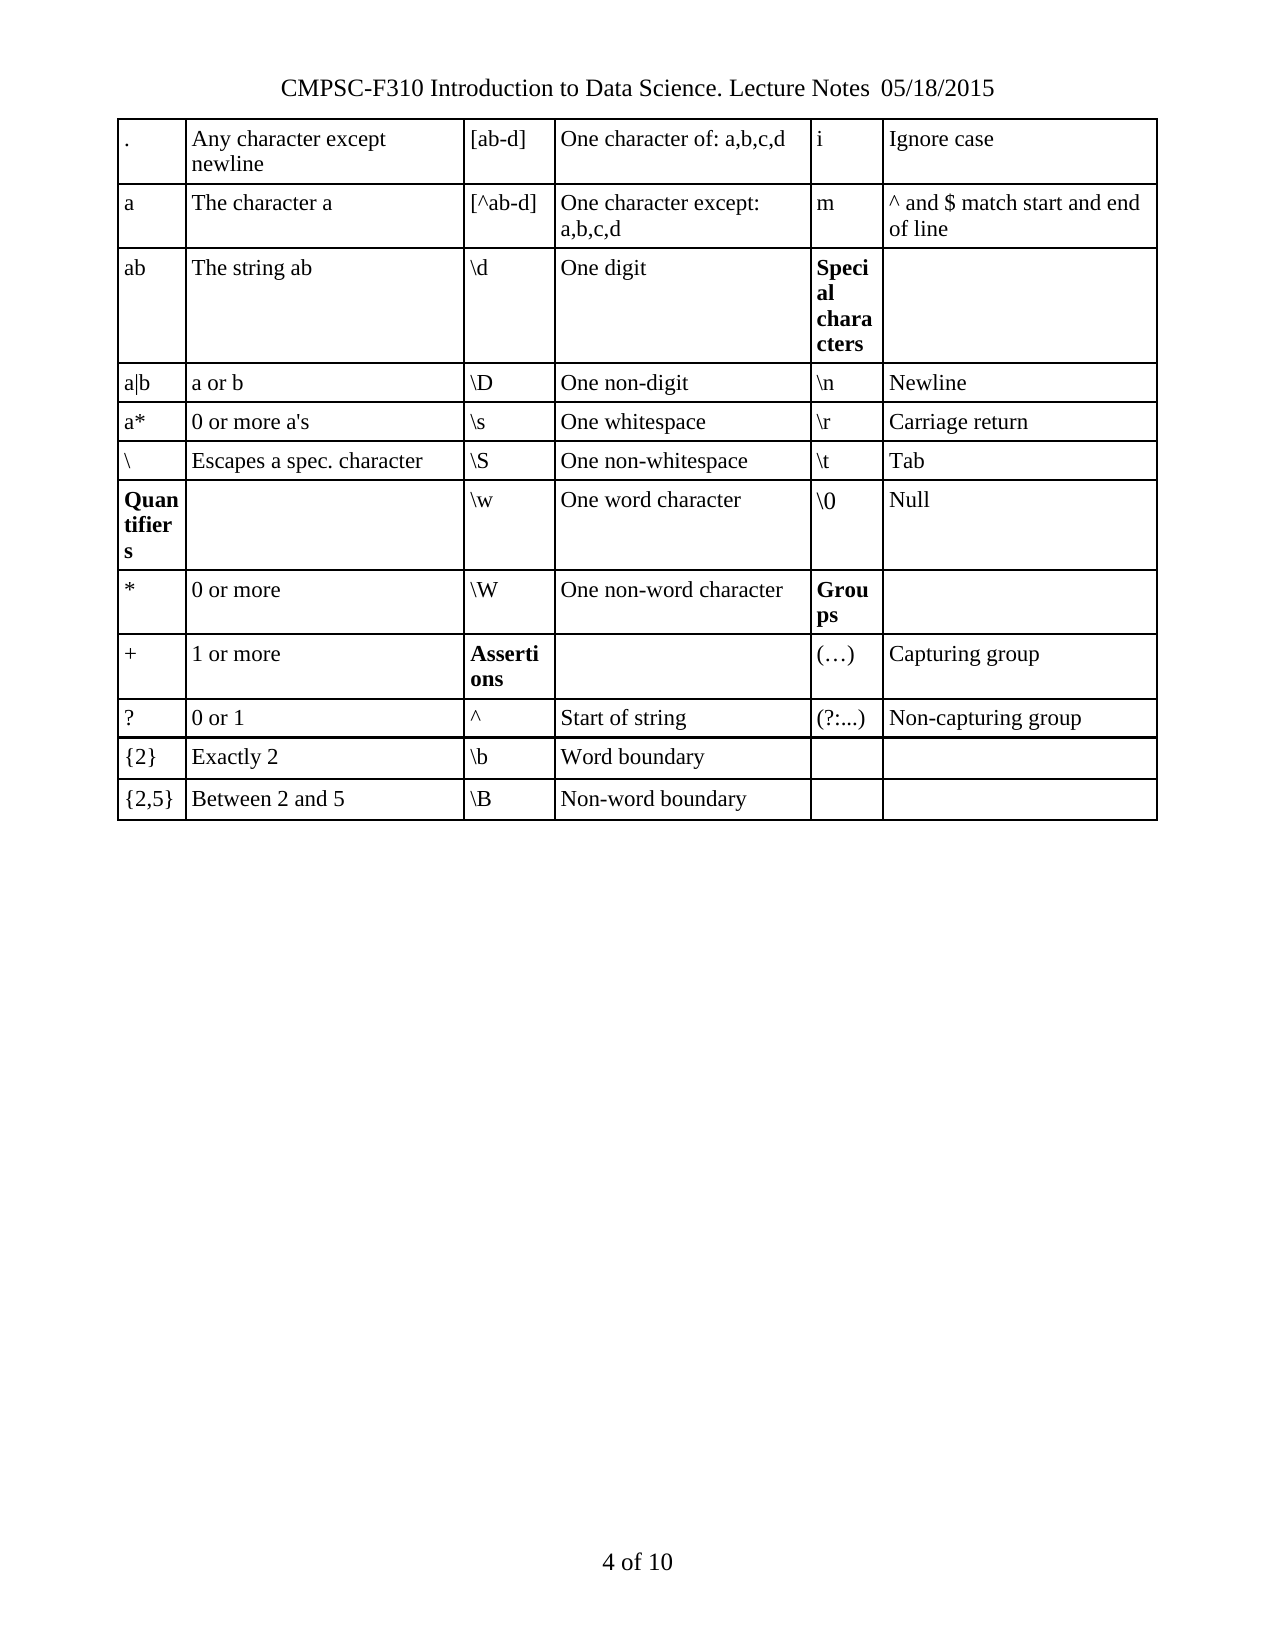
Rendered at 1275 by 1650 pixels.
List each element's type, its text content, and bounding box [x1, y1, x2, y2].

table_cell \b [465, 739, 554, 778]
table_cell Word boundary [556, 739, 810, 778]
table_cell Between 2 and 5 [187, 780, 463, 819]
table_cell One character of: a,b,c,d [556, 120, 810, 182]
table_cell [812, 739, 882, 778]
table_cell Quantifiers [119, 481, 185, 569]
table_cell The character a [187, 185, 463, 247]
table_cell [812, 780, 882, 819]
table_cell Any character except newline [187, 120, 463, 182]
table_cell \t [812, 442, 882, 479]
table_cell Special characters [812, 249, 882, 362]
table_cell One character except: a,b,c,d [556, 185, 810, 247]
table_cell (…) [812, 635, 882, 697]
table_cell 1 or more [187, 635, 463, 697]
table_cell \B [465, 780, 554, 819]
table_cell Assertions [465, 635, 554, 697]
table_cell {2,5} [119, 780, 185, 819]
table_cell Capturing group [884, 635, 1156, 697]
table_cell \S [465, 442, 554, 479]
table_cell \d [465, 249, 554, 362]
table_cell ab [119, 249, 185, 362]
table_cell Ignore case [884, 120, 1156, 182]
table_cell . [119, 120, 185, 182]
table_cell One non-whitespace [556, 442, 810, 479]
table_cell Start of string [556, 700, 810, 736]
table_cell Null [884, 481, 1156, 569]
table_cell [884, 780, 1156, 819]
table_cell a|b [119, 364, 185, 401]
table_cell Non-capturing group [884, 700, 1156, 736]
table_cell Carriage return [884, 403, 1156, 440]
table_cell \r [812, 403, 882, 440]
table_cell [884, 739, 1156, 778]
table_cell Non-word boundary [556, 780, 810, 819]
table_cell \0 [812, 481, 882, 569]
table_cell {2} [119, 739, 185, 778]
table_cell One whitespace [556, 403, 810, 440]
table_cell 0 or more [187, 571, 463, 633]
table_cell a or b [187, 364, 463, 401]
table_cell Tab [884, 442, 1156, 479]
table_cell ^ and $ match start and end of line [884, 185, 1156, 247]
table_cell [187, 481, 463, 569]
table_cell Groups [812, 571, 882, 633]
table_cell [884, 249, 1156, 362]
table_cell ^ [465, 700, 554, 736]
table_cell [^ab-d] [465, 185, 554, 247]
table_cell m [812, 185, 882, 247]
table_cell 0 or more a's [187, 403, 463, 440]
table_cell \D [465, 364, 554, 401]
table_cell One word character [556, 481, 810, 569]
table_cell One non-digit [556, 364, 810, 401]
table_cell i [812, 120, 882, 182]
table_cell \ [119, 442, 185, 479]
table_cell One digit [556, 249, 810, 362]
table_cell Escapes a spec. character [187, 442, 463, 479]
table_cell Newline [884, 364, 1156, 401]
table_cell 0 or 1 [187, 700, 463, 736]
table_cell \w [465, 481, 554, 569]
table_cell Exactly 2 [187, 739, 463, 778]
table_cell a* [119, 403, 185, 440]
table_cell [ab-d] [465, 120, 554, 182]
table_cell \s [465, 403, 554, 440]
table_cell \W [465, 571, 554, 633]
table_cell \n [812, 364, 882, 401]
table_cell ? [119, 700, 185, 736]
table_cell (?:...) [812, 700, 882, 736]
table_cell The string ab [187, 249, 463, 362]
table_cell a [119, 185, 185, 247]
table_cell [556, 635, 810, 697]
table_cell * [119, 571, 185, 633]
table_cell One non-word character [556, 571, 810, 633]
table_cell [884, 571, 1156, 633]
table_cell + [119, 635, 185, 697]
